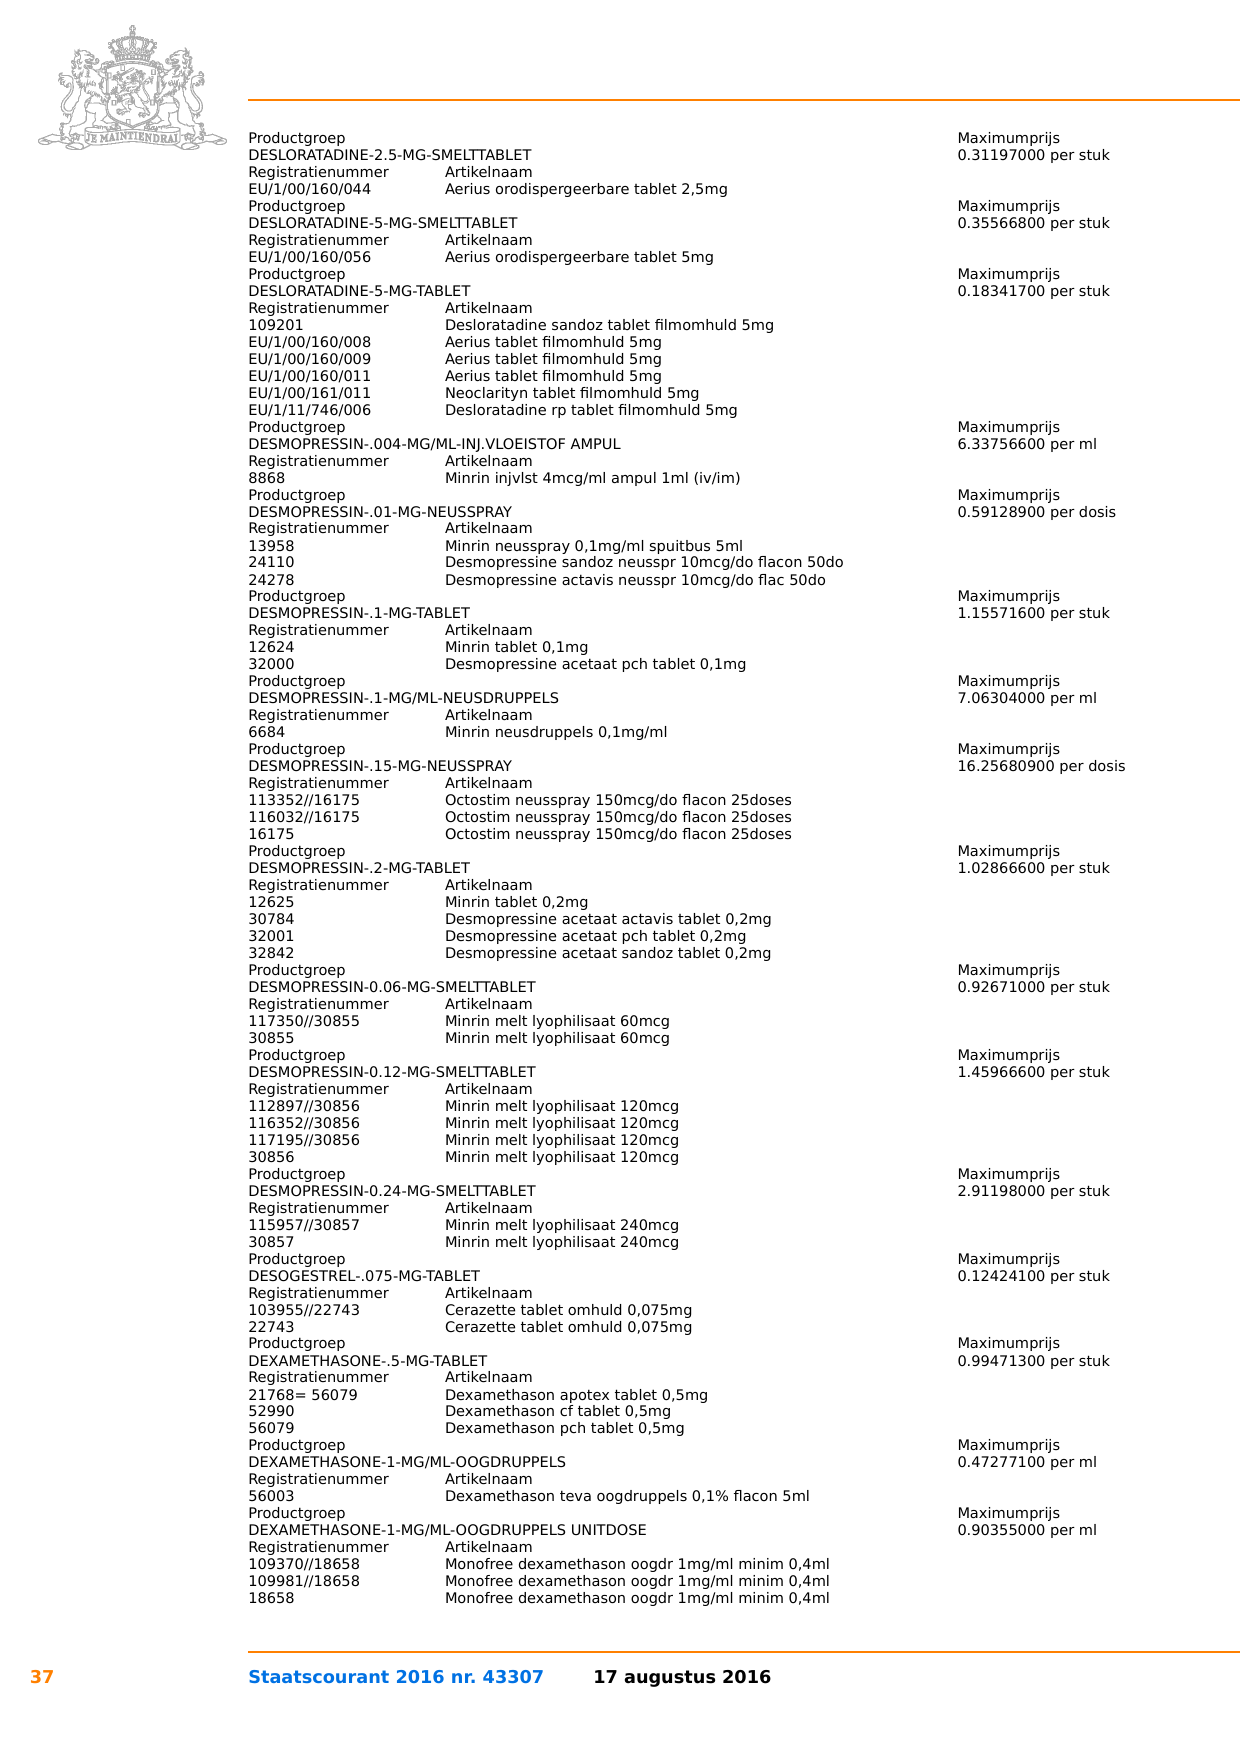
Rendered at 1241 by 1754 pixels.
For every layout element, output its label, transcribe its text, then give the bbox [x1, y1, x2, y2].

table_cell 116352//30856 [248, 1115, 439, 1132]
table_cell [439, 588, 951, 605]
table_cell Dexamethason pch tablet 0,5mg [439, 1420, 951, 1437]
table_cell EU/1/00/161/011 [248, 385, 439, 402]
table_cell Artikelnaam [439, 1081, 951, 1098]
table_cell Minrin melt lyophilisaat 120mcg [439, 1098, 951, 1115]
table_cell [951, 232, 1163, 249]
table_cell Productgroep [248, 1335, 439, 1352]
table_cell [951, 894, 1163, 911]
table_cell 0.92671000 per stuk [951, 979, 1163, 996]
table_cell 56003 [248, 1488, 439, 1505]
table_cell Registratienummer [248, 996, 439, 1013]
table_cell Minrin melt lyophilisaat 60mcg [439, 1013, 951, 1030]
table_cell Productgroep [248, 266, 439, 283]
table_cell [951, 1471, 1163, 1488]
table_cell [951, 724, 1163, 741]
table_cell DESMOPRESSIN-.004-MG/ML-INJ.VLOEISTOF AMPUL [248, 436, 951, 452]
table_cell [439, 419, 951, 436]
table_cell [439, 1251, 951, 1267]
table_cell Desmopressine acetaat pch tablet 0,2mg [439, 928, 951, 945]
table_cell DESLORATADINE-2.5-MG-SMELTTABLET [248, 147, 951, 164]
table_cell DESMOPRESSIN-.1-MG-TABLET [248, 605, 951, 622]
table_cell EU/1/11/746/006 [248, 402, 439, 418]
table_cell [951, 1081, 1163, 1098]
table_cell Productgroep [248, 419, 439, 436]
table_cell [439, 1437, 951, 1454]
table_cell Maximumprijs [951, 741, 1163, 758]
table_cell [951, 538, 1163, 554]
table_cell [951, 1030, 1163, 1047]
table_cell Monofree dexamethason oogdr 1mg/ml minim 0,4ml [439, 1590, 951, 1607]
table_cell Minrin melt lyophilisaat 120mcg [439, 1149, 951, 1166]
table_cell Productgroep [248, 486, 439, 503]
table_cell EU/1/00/160/056 [248, 249, 439, 266]
table_cell Minrin melt lyophilisaat 240mcg [439, 1234, 951, 1251]
table_cell Aerius tablet filmomhuld 5mg [439, 351, 951, 368]
table_cell Monofree dexamethason oogdr 1mg/ml minim 0,4ml [439, 1573, 951, 1590]
table_cell Artikelnaam [439, 707, 951, 724]
table_cell Maximumprijs [951, 266, 1163, 283]
table_cell [439, 1335, 951, 1352]
table_cell [439, 1047, 951, 1064]
table_cell 18658 [248, 1590, 439, 1607]
table_cell 0.35566800 per stuk [951, 215, 1163, 232]
table_cell Productgroep [248, 588, 439, 605]
table_cell [951, 639, 1163, 656]
table_cell Productgroep [248, 741, 439, 758]
table_cell [951, 1590, 1163, 1607]
table_cell Registratienummer [248, 1285, 439, 1301]
table_cell Minrin melt lyophilisaat 120mcg [439, 1132, 951, 1149]
table_cell Registratienummer [248, 707, 439, 724]
table_cell DEXAMETHASONE-1-MG/ML-OOGDRUPPELS UNITDOSE [248, 1522, 951, 1539]
table_cell [951, 775, 1163, 792]
table_cell Desmopressine acetaat pch tablet 0,1mg [439, 656, 951, 673]
table_cell [951, 1149, 1163, 1166]
table_cell DESOGESTREL-.075-MG-TABLET [248, 1268, 951, 1284]
table_cell [951, 1217, 1163, 1233]
table_cell [951, 1098, 1163, 1115]
table_cell Registratienummer [248, 1539, 439, 1556]
table_cell [951, 164, 1163, 181]
table_cell [951, 181, 1163, 198]
table_cell [951, 1234, 1163, 1251]
table_cell Maximumprijs [951, 486, 1163, 503]
table_cell Aerius orodispergeerbare tablet 2,5mg [439, 181, 951, 198]
table_cell 21768= 56079 [248, 1386, 439, 1403]
table_cell 22743 [248, 1319, 439, 1335]
table_cell Productgroep [248, 130, 439, 147]
table_cell 12625 [248, 894, 439, 911]
table_cell Cerazette tablet omhuld 0,075mg [439, 1319, 951, 1335]
table_cell Aerius orodispergeerbare tablet 5mg [439, 249, 951, 266]
table_cell Octostim neusspray 150mcg/do flacon 25doses [439, 792, 951, 809]
table_cell Productgroep [248, 1047, 439, 1064]
table_cell 30784 [248, 911, 439, 928]
table_cell Productgroep [248, 1505, 439, 1522]
table_cell Registratienummer [248, 622, 439, 639]
picture [38, 25, 227, 150]
table_cell Artikelnaam [439, 1539, 951, 1556]
table_cell 6.33756600 per ml [951, 436, 1163, 452]
table_cell Artikelnaam [439, 1369, 951, 1386]
table_cell Registratienummer [248, 1081, 439, 1098]
table_cell [951, 385, 1163, 402]
table_cell [951, 792, 1163, 809]
table_cell [951, 520, 1163, 537]
table_cell Minrin tablet 0,2mg [439, 894, 951, 911]
table_cell DESLORATADINE-5-MG-TABLET [248, 283, 951, 300]
table_cell Maximumprijs [951, 198, 1163, 215]
table_cell Productgroep [248, 198, 439, 215]
table_cell [951, 249, 1163, 266]
table_cell Artikelnaam [439, 1200, 951, 1217]
table_cell 13958 [248, 538, 439, 554]
table_cell Dexamethason apotex tablet 0,5mg [439, 1386, 951, 1403]
table_cell 52990 [248, 1403, 439, 1420]
table_cell [951, 1301, 1163, 1318]
table_cell [951, 368, 1163, 384]
table_cell 0.90355000 per ml [951, 1522, 1163, 1539]
table_cell Minrin melt lyophilisaat 120mcg [439, 1115, 951, 1132]
table_cell 112897//30856 [248, 1098, 439, 1115]
table_cell 30857 [248, 1234, 439, 1251]
table_cell Maximumprijs [951, 843, 1163, 860]
table_cell 103955//22743 [248, 1301, 439, 1318]
table_cell Productgroep [248, 962, 439, 979]
table_cell DESMOPRESSIN-.2-MG-TABLET [248, 860, 951, 877]
table_cell [951, 622, 1163, 639]
table_cell [951, 826, 1163, 843]
table_cell [951, 877, 1163, 894]
table_cell [951, 1403, 1163, 1420]
table_cell [951, 317, 1163, 334]
table_cell Desmopressine actavis neusspr 10mcg/do flac 50do [439, 571, 951, 588]
table_cell 1.15571600 per stuk [951, 605, 1163, 622]
table_cell Dexamethason teva oogdruppels 0,1% flacon 5ml [439, 1488, 951, 1505]
table_cell DEXAMETHASONE-1-MG/ML-OOGDRUPPELS [248, 1454, 951, 1471]
table_cell 56079 [248, 1420, 439, 1437]
table_cell Registratienummer [248, 453, 439, 469]
table_cell Productgroep [248, 843, 439, 860]
table_cell Maximumprijs [951, 1166, 1163, 1183]
table_cell [951, 1539, 1163, 1556]
table_cell [951, 334, 1163, 351]
table_cell [951, 1115, 1163, 1132]
table_cell [439, 198, 951, 215]
table_cell 0.12424100 per stuk [951, 1268, 1163, 1284]
table_cell Artikelnaam [439, 453, 951, 469]
table_cell Maximumprijs [951, 1335, 1163, 1352]
table_cell Minrin melt lyophilisaat 60mcg [439, 1030, 951, 1047]
table_cell Productgroep [248, 1437, 439, 1454]
table_cell [951, 470, 1163, 486]
table_cell Aerius tablet filmomhuld 5mg [439, 368, 951, 384]
table_cell Registratienummer [248, 775, 439, 792]
table_cell Artikelnaam [439, 877, 951, 894]
table_cell 12624 [248, 639, 439, 656]
table_cell [951, 554, 1163, 571]
table_cell Aerius tablet filmomhuld 5mg [439, 334, 951, 351]
table_cell [439, 486, 951, 503]
table_cell Registratienummer [248, 300, 439, 317]
table_cell [951, 945, 1163, 962]
table_cell [439, 843, 951, 860]
table_cell 115957//30857 [248, 1217, 439, 1233]
table_cell Maximumprijs [951, 130, 1163, 147]
table_cell [951, 911, 1163, 928]
table_cell [951, 1488, 1163, 1505]
table_cell [951, 300, 1163, 317]
table_cell DEXAMETHASONE-.5-MG-TABLET [248, 1353, 951, 1369]
table_cell DESMOPRESSIN-0.24-MG-SMELTTABLET [248, 1183, 951, 1199]
table_cell [951, 1285, 1163, 1301]
table_cell Desmopressine acetaat actavis tablet 0,2mg [439, 911, 951, 928]
table_cell [951, 656, 1163, 673]
table_cell 6684 [248, 724, 439, 741]
table_cell 32842 [248, 945, 439, 962]
table_cell Maximumprijs [951, 1505, 1163, 1522]
table_cell Desloratadine sandoz tablet filmomhuld 5mg [439, 317, 951, 334]
table_cell 24110 [248, 554, 439, 571]
table_cell Artikelnaam [439, 164, 951, 181]
table_cell [439, 741, 951, 758]
table_cell Artikelnaam [439, 300, 951, 317]
table_cell 8868 [248, 470, 439, 486]
table_cell 109201 [248, 317, 439, 334]
table_cell Maximumprijs [951, 673, 1163, 690]
table_cell 30855 [248, 1030, 439, 1047]
table_cell [951, 571, 1163, 588]
table_cell Artikelnaam [439, 996, 951, 1013]
table_cell Artikelnaam [439, 232, 951, 249]
table_cell EU/1/00/160/011 [248, 368, 439, 384]
table_cell Octostim neusspray 150mcg/do flacon 25doses [439, 809, 951, 826]
table_cell Productgroep [248, 1166, 439, 1183]
table_cell [951, 1420, 1163, 1437]
table_cell Maximumprijs [951, 1251, 1163, 1267]
table_cell 16.25680900 per dosis [951, 758, 1163, 775]
table_cell Artikelnaam [439, 1471, 951, 1488]
table_cell 1.02866600 per stuk [951, 860, 1163, 877]
table_cell Registratienummer [248, 1471, 439, 1488]
table_cell Artikelnaam [439, 622, 951, 639]
table_cell [951, 453, 1163, 469]
table_cell Minrin injvlst 4mcg/ml ampul 1ml (iv/im) [439, 470, 951, 486]
table_cell Desmopressine acetaat sandoz tablet 0,2mg [439, 945, 951, 962]
table_cell DESMOPRESSIN-.1-MG/ML-NEUSDRUPPELS [248, 690, 951, 707]
table_cell [951, 996, 1163, 1013]
table_cell [439, 1166, 951, 1183]
table_cell 30856 [248, 1149, 439, 1166]
table_cell Artikelnaam [439, 520, 951, 537]
table_cell Registratienummer [248, 877, 439, 894]
table_cell 0.59128900 per dosis [951, 504, 1163, 520]
table_cell EU/1/00/160/009 [248, 351, 439, 368]
table_cell [439, 130, 951, 147]
table_cell 116032//16175 [248, 809, 439, 826]
table_cell Minrin tablet 0,1mg [439, 639, 951, 656]
table_cell [951, 351, 1163, 368]
table_cell Minrin neusspray 0,1mg/ml spuitbus 5ml [439, 538, 951, 554]
table_cell 1.45966600 per stuk [951, 1064, 1163, 1081]
table_cell [951, 1200, 1163, 1217]
table_cell [951, 1369, 1163, 1386]
table_cell Desmopressine sandoz neusspr 10mcg/do flacon 50do [439, 554, 951, 571]
table_cell Productgroep [248, 1251, 439, 1267]
table_cell [951, 809, 1163, 826]
table_cell Monofree dexamethason oogdr 1mg/ml minim 0,4ml [439, 1556, 951, 1573]
table_cell [951, 1556, 1163, 1573]
table_cell Registratienummer [248, 232, 439, 249]
table_cell 109981//18658 [248, 1573, 439, 1590]
table_cell EU/1/00/160/044 [248, 181, 439, 198]
table_cell Cerazette tablet omhuld 0,075mg [439, 1301, 951, 1318]
table_cell 0.99471300 per stuk [951, 1353, 1163, 1369]
table_cell Registratienummer [248, 164, 439, 181]
table_cell Registratienummer [248, 520, 439, 537]
table_cell 117350//30855 [248, 1013, 439, 1030]
table_cell Productgroep [248, 673, 439, 690]
table_cell DESMOPRESSIN-.01-MG-NEUSSPRAY [248, 504, 951, 520]
table_cell Octostim neusspray 150mcg/do flacon 25doses [439, 826, 951, 843]
table_cell [951, 1573, 1163, 1590]
table_cell Dexamethason cf tablet 0,5mg [439, 1403, 951, 1420]
table_cell Maximumprijs [951, 588, 1163, 605]
table_cell 24278 [248, 571, 439, 588]
table_cell Maximumprijs [951, 1437, 1163, 1454]
table_cell 109370//18658 [248, 1556, 439, 1573]
table_cell [439, 1505, 951, 1522]
table_cell Maximumprijs [951, 1047, 1163, 1064]
table_cell [439, 673, 951, 690]
table_cell Artikelnaam [439, 775, 951, 792]
table_cell [951, 402, 1163, 418]
table_cell Neoclarityn tablet filmomhuld 5mg [439, 385, 951, 402]
table_cell Maximumprijs [951, 962, 1163, 979]
table_cell [951, 1132, 1163, 1149]
table_cell 0.31197000 per stuk [951, 147, 1163, 164]
table_cell Minrin melt lyophilisaat 240mcg [439, 1217, 951, 1233]
table_cell 7.06304000 per ml [951, 690, 1163, 707]
table_cell 117195//30856 [248, 1132, 439, 1149]
table_cell 32001 [248, 928, 439, 945]
table_cell DESMOPRESSIN-.15-MG-NEUSSPRAY [248, 758, 951, 775]
table_cell Artikelnaam [439, 1285, 951, 1301]
table_cell Desloratadine rp tablet filmomhuld 5mg [439, 402, 951, 418]
table_cell 2.91198000 per stuk [951, 1183, 1163, 1199]
table_cell [951, 1386, 1163, 1403]
table_cell [951, 1013, 1163, 1030]
table_cell 0.18341700 per stuk [951, 283, 1163, 300]
table_cell [439, 266, 951, 283]
table_cell Minrin neusdruppels 0,1mg/ml [439, 724, 951, 741]
table_cell Registratienummer [248, 1369, 439, 1386]
table_cell [439, 962, 951, 979]
table_cell DESMOPRESSIN-0.06-MG-SMELTTABLET [248, 979, 951, 996]
table_cell 113352//16175 [248, 792, 439, 809]
table_cell [951, 707, 1163, 724]
table_cell 16175 [248, 826, 439, 843]
table_cell DESLORATADINE-5-MG-SMELTTABLET [248, 215, 951, 232]
table_cell 32000 [248, 656, 439, 673]
table_cell [951, 928, 1163, 945]
table_cell DESMOPRESSIN-0.12-MG-SMELTTABLET [248, 1064, 951, 1081]
table_cell EU/1/00/160/008 [248, 334, 439, 351]
table_cell 0.47277100 per ml [951, 1454, 1163, 1471]
table_cell [951, 1319, 1163, 1335]
table_cell Maximumprijs [951, 419, 1163, 436]
table_cell Registratienummer [248, 1200, 439, 1217]
